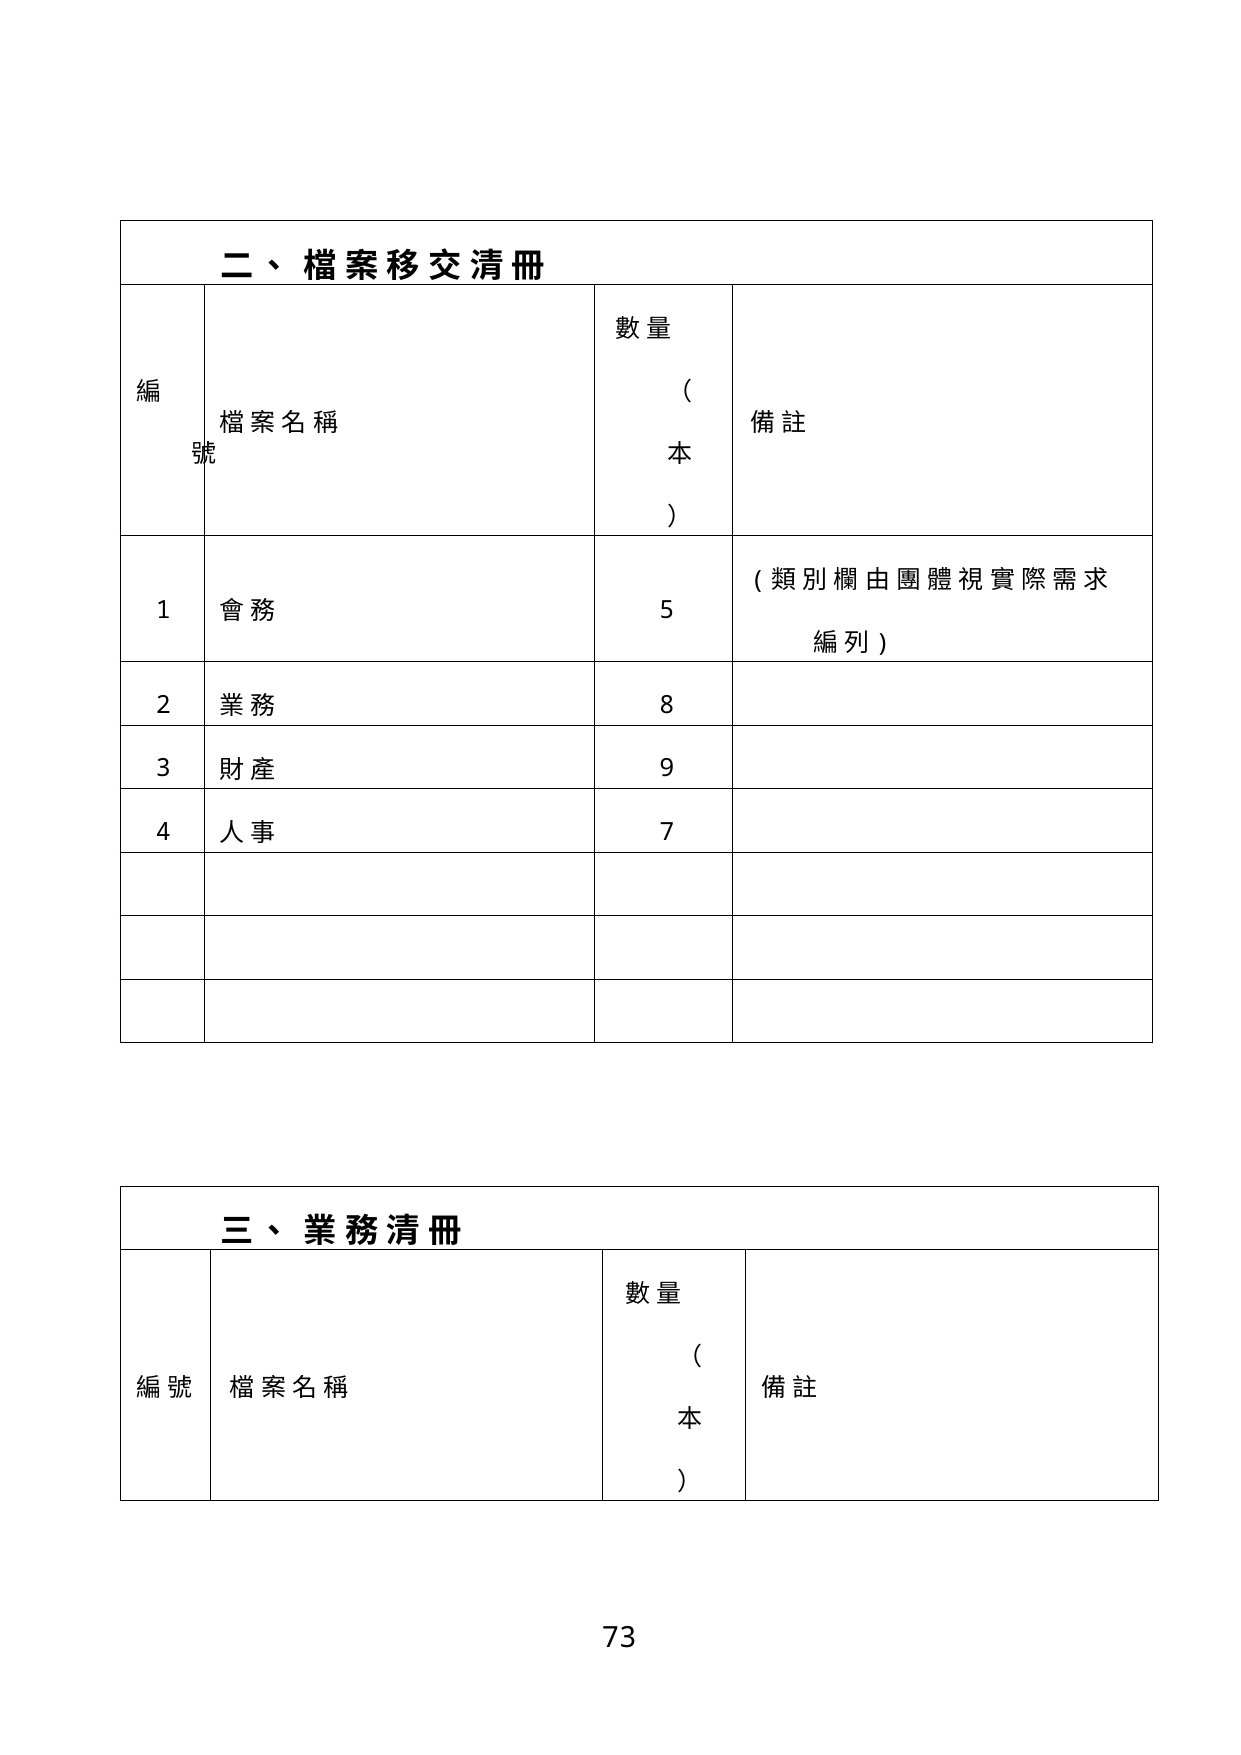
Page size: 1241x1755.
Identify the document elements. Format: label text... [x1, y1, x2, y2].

table_cell 會務 [205, 536, 594, 661]
table_cell [121, 916, 204, 979]
table_cell [121, 980, 204, 1042]
table_cell 4 [121, 789, 204, 852]
table_cell 9 [595, 726, 732, 788]
table_cell [733, 662, 1152, 724]
table_cell [733, 916, 1152, 979]
table_cell [205, 916, 594, 979]
table_cell 3 [121, 726, 204, 788]
table_cell 1 [121, 536, 204, 661]
table_cell 編號 [121, 285, 204, 535]
table_cell (類別欄由團體視實際需求編列) [733, 536, 1152, 661]
table_cell [733, 853, 1152, 915]
table_header 二、檔案移交清冊 [121, 221, 1152, 284]
table_cell [595, 980, 732, 1042]
table_cell [205, 980, 594, 1042]
table_cell 8 [595, 662, 732, 724]
table_cell 7 [595, 789, 732, 852]
table_header 三、業務清冊 [121, 1187, 1158, 1249]
table_cell [595, 916, 732, 979]
table_cell 數量（本） [595, 285, 732, 535]
table_cell 人事 [205, 789, 594, 852]
table_cell 檔案名稱 [211, 1250, 602, 1500]
table_cell [595, 853, 732, 915]
table_cell 檔案名稱 [205, 285, 594, 535]
table_cell [733, 980, 1152, 1042]
table_cell [205, 853, 594, 915]
table_cell 財產 [205, 726, 594, 788]
table_cell 編號 [121, 1250, 210, 1500]
table_cell [121, 853, 204, 915]
table_cell 5 [595, 536, 732, 661]
table_cell 業務 [205, 662, 594, 724]
table_cell 數量（本） [603, 1250, 745, 1500]
table_cell 備註 [746, 1250, 1158, 1500]
table_cell 2 [121, 662, 204, 724]
table_cell 備註 [733, 285, 1152, 535]
table_cell [733, 789, 1152, 852]
table_cell [733, 726, 1152, 788]
